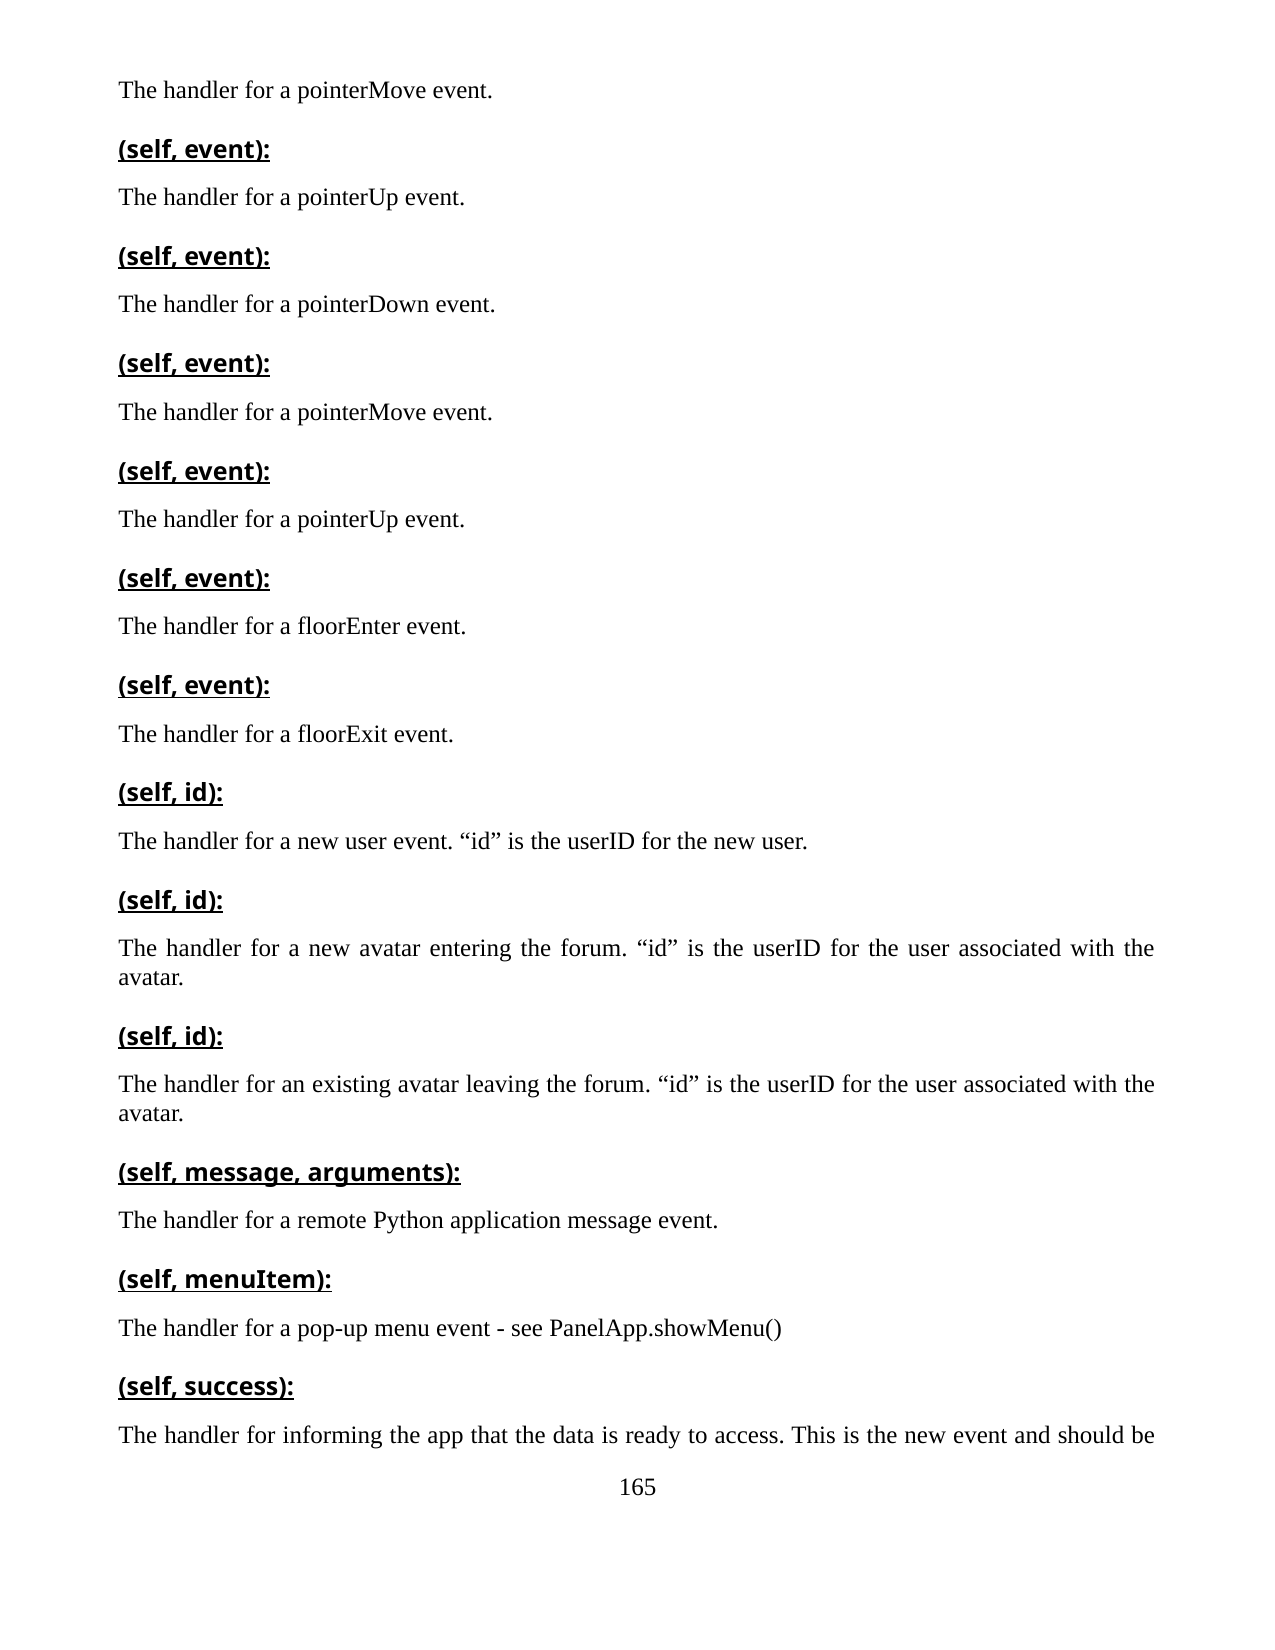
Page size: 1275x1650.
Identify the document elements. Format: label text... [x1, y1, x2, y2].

title (self, id): [118, 1018, 1157, 1052]
title (self, message, arguments): [118, 1154, 1157, 1188]
text The handler for a pointerMove event. [118, 397, 1157, 426]
title (self, event): [118, 453, 1157, 487]
title (self, id): [118, 882, 1157, 916]
text The handler for a pointerUp event. [118, 504, 1157, 533]
text The handler for a remote Python application message event. [118, 1205, 1157, 1234]
title (self, event): [118, 560, 1157, 594]
title (self, menuItem): [118, 1262, 1157, 1296]
text The handler for a pop-up menu event - see PanelApp.showMenu() [118, 1313, 1157, 1341]
text The handler for a new user event. “id” is the userID for the new user. [118, 826, 1157, 855]
title (self, event): [118, 131, 1157, 165]
text The handler for a pointerUp event. [118, 182, 1157, 211]
title (self, success): [118, 1369, 1157, 1403]
text The handler for a pointerMove event. [118, 75, 1157, 104]
title (self, id): [118, 775, 1157, 809]
text The handler for a pointerDown event. [118, 289, 1157, 318]
text The handler for informing the app that the data is ready to access. This is the new event and should be [118, 1420, 1157, 1449]
text The handler for a floorExit event. [118, 719, 1157, 747]
text The handler for a new avatar entering the forum. “id” is the userID for the user associated with the avatar. [118, 933, 1157, 991]
title (self, event): [118, 668, 1157, 702]
text The handler for a floorEnter event. [118, 611, 1157, 640]
title (self, event): [118, 346, 1157, 380]
text The handler for an existing avatar leaving the forum. “id” is the userID for the user associated with the avatar. [118, 1069, 1157, 1127]
title (self, event): [118, 238, 1157, 273]
